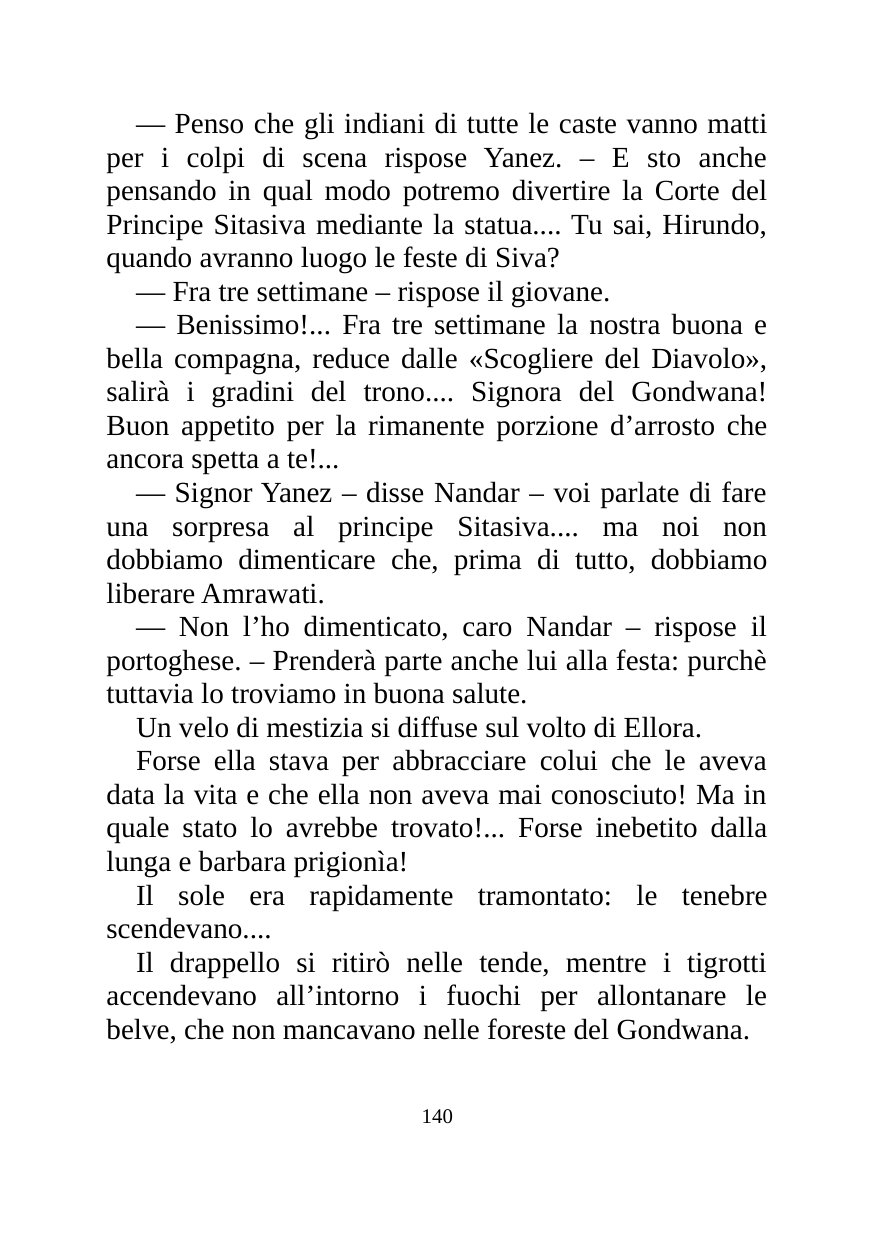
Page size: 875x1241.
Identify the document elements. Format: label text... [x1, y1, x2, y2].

text — Penso che gli indiani di tutte le caste vanno matti per i colpi di scena rispose Yanez. – E sto anche pensando in qual modo potremo divertire la Corte del Principe Sitasiva mediante la statua.... Tu sai, Hirundo, quando avranno luogo le feste di Siva? [106, 106, 768, 274]
text — Non l’ho dimenticato, caro Nandar – rispose il portoghese. – Prenderà parte anche lui alla festa: purchè tuttavia lo troviamo in buona salute. [106, 609, 768, 710]
text — Benissimo!... Fra tre settimane la nostra buona e bella compagna, reduce dalle «Scogliere del Diavolo», salirà i gradini del trono.... Signora del Gondwana! Buon appetito per la rimanente porzione d’arrosto che ancora spetta a te!... [106, 307, 768, 475]
text Il drappello si ritirò nelle tende, mentre i tigrotti accendevano all’intorno i fuochi per allontanare le belve, che non mancavano nelle foreste del Gondwana. [106, 945, 768, 1045]
text Un velo di mestizia si diffuse sul volto di Ellora. [106, 710, 768, 743]
text Forse ella stava per abbracciare colui che le aveva data la vita e che ella non aveva mai conosciuto! Ma in quale stato lo avrebbe trovato!... Forse inebetito dalla lunga e barbara prigionìa! [106, 743, 768, 878]
text Il sole era rapidamente tramontato: le tenebre scendevano.... [106, 878, 768, 945]
text — Signor Yanez – disse Nandar – voi parlate di fare una sorpresa al principe Sitasiva.... ma noi non dobbiamo dimenticare che, prima di tutto, dobbiamo liberare Amrawati. [106, 475, 768, 609]
text — Fra tre settimane – rispose il giovane. [106, 274, 768, 307]
